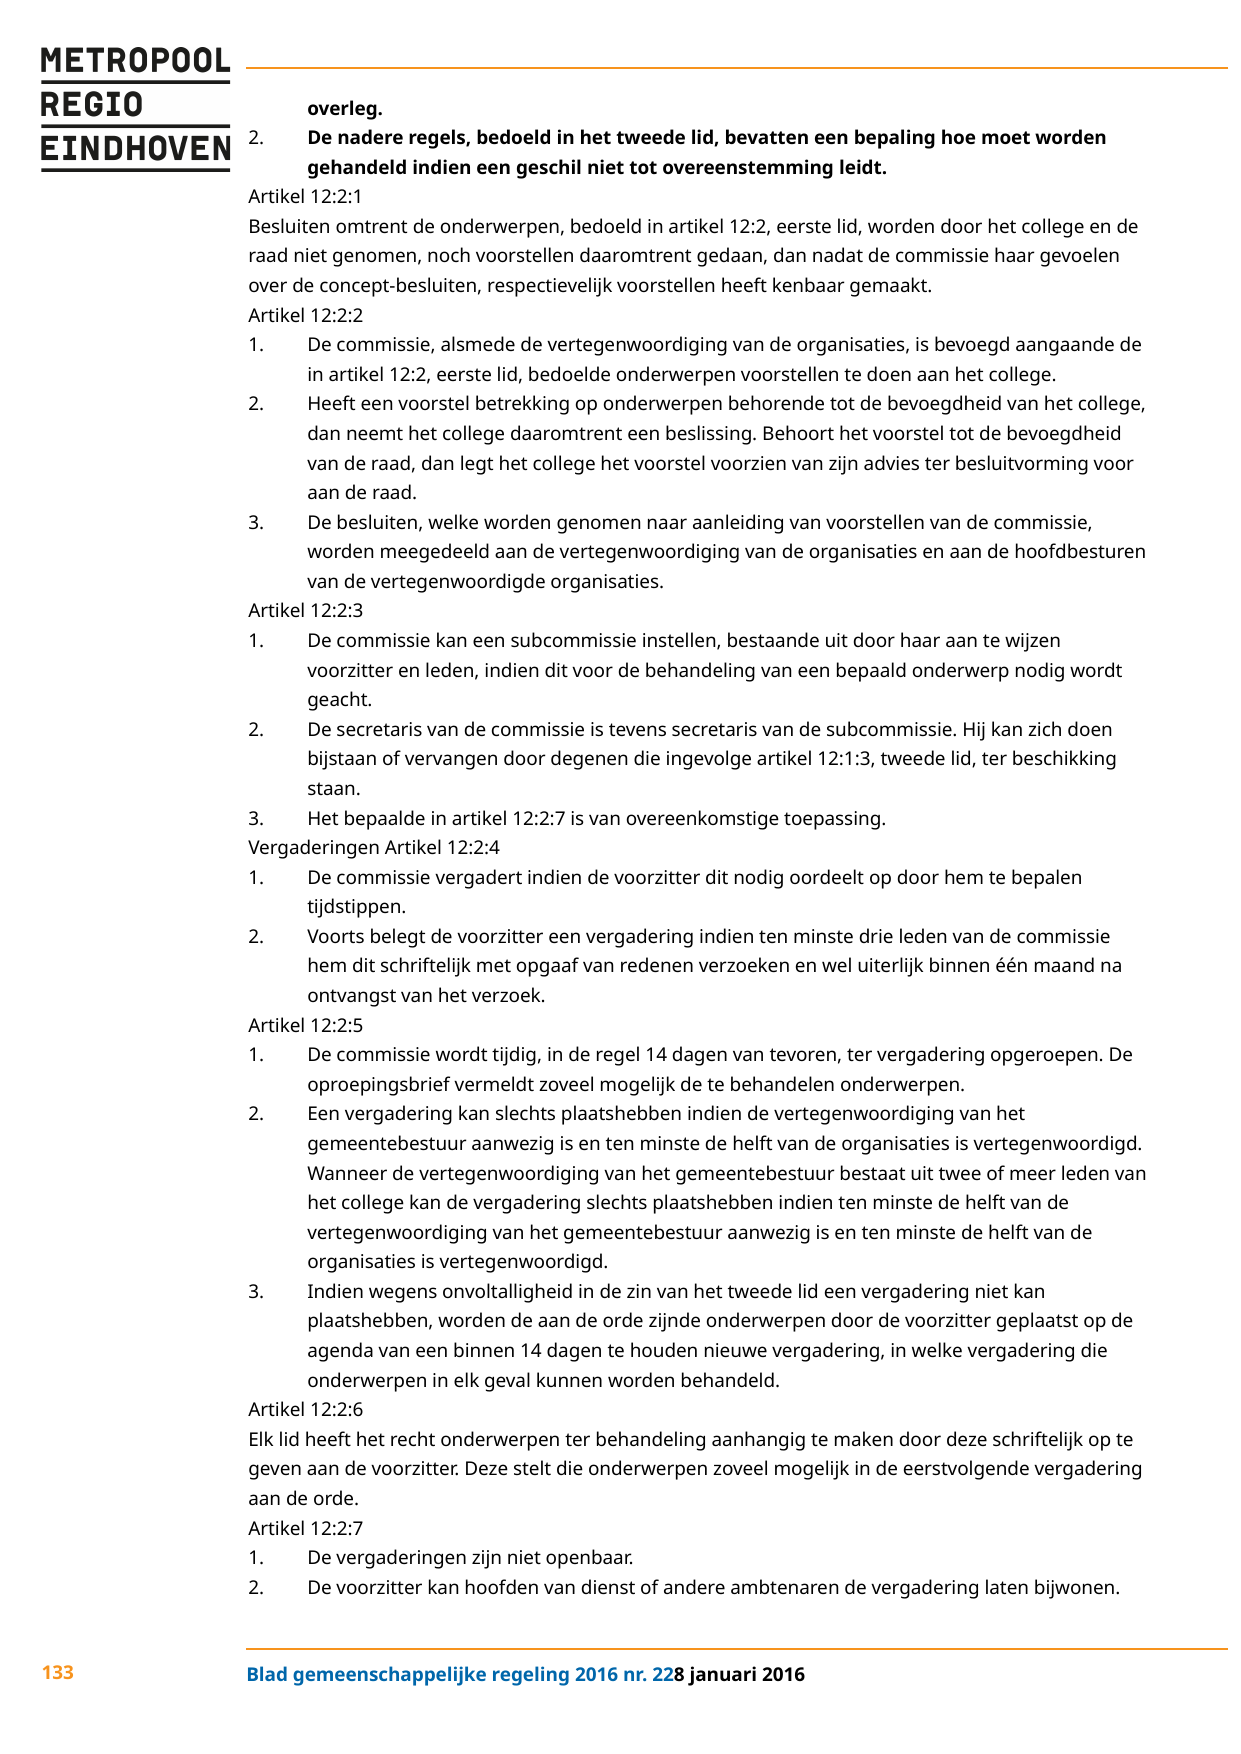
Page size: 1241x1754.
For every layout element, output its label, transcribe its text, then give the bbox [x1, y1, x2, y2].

text Vergaderingen Artikel 12:2:4 [248, 834, 1152, 860]
list De secretaris van de commissie is tevens secretaris van de subcommissie. Hij kan zich doen bijstaan of vervangen door degenen die ingevolge artikel 12:1:3, tweede lid, ter beschikking staan. [248, 716, 1152, 801]
list De commissie kan een subcommissie instellen, bestaande uit door haar aan te wijzen voorzitter en leden, indien dit voor de behandeling van een bepaald onderwerp nodig wordt geacht. [248, 627, 1152, 712]
list Indien wegens onvoltalligheid in de zin van het tweede lid een vergadering niet kan plaatshebben, worden de aan de orde zijnde onderwerpen door de voorzitter geplaatst op de agenda van een binnen 14 dagen te houden nieuwe vergadering, in welke vergadering die onderwerpen in elk geval kunnen worden behandeld. [248, 1278, 1152, 1393]
text Artikel 12:2:1 [248, 183, 1152, 209]
list De voorzitter kan hoofden van dienst of andere ambtenaren de vergadering laten bijwonen. [248, 1574, 1152, 1600]
text Elk lid heeft het recht onderwerpen ter behandeling aanhangig te maken door deze schriftelijk op te geven aan de voorzitter. Deze stelt die onderwerpen zoveel mogelijk in de eerstvolgende vergadering aan de orde. [248, 1426, 1152, 1511]
text Artikel 12:2:2 [248, 302, 1152, 328]
list Een vergadering kan slechts plaatshebben indien de vertegenwoordiging van het gemeentebestuur aanwezig is en ten minste de helft van de organisaties is vertegenwoordigd. Wanneer de vertegenwoordiging van het gemeentebestuur bestaat uit twee of meer leden van het college kan de vergadering slechts plaatshebben indien ten minste de helft van de vertegenwoordiging van het gemeentebestuur aanwezig is en ten minste de helft van de organisaties is vertegenwoordigd. [248, 1101, 1152, 1274]
list De commissie vergadert indien de voorzitter dit nodig oordeelt op door hem te bepalen tijdstippen. [248, 864, 1152, 919]
list De commissie, alsmede de vertegenwoordiging van de organisaties, is bevoegd aangaande de in artikel 12:2, eerste lid, bedoelde onderwerpen voorstellen te doen aan het college. [248, 331, 1152, 387]
list De vergaderingen zijn niet openbaar. [248, 1544, 1152, 1570]
text Besluiten omtrent de onderwerpen, bedoeld in artikel 12:2, eerste lid, worden door het college en de raad niet genomen, noch voorstellen daaromtrent gedaan, dan nadat de commissie haar gevoelen over de concept-besluiten, respectievelijk voorstellen heeft kenbaar gemaakt. [248, 213, 1152, 298]
text Artikel 12:2:6 [248, 1396, 1152, 1422]
text Artikel 12:2:3 [248, 598, 1152, 623]
text Artikel 12:2:7 [248, 1515, 1152, 1541]
text Artikel 12:2:5 [248, 1012, 1152, 1038]
list De commissie wordt tijdig, in de regel 14 dagen van tevoren, ter vergadering opgeroepen. De oproepingsbrief vermeldt zoveel mogelijk de te behandelen onderwerpen. [248, 1041, 1152, 1097]
list Het bepaalde in artikel 12:2:7 is van overeenkomstige toepassing. [248, 805, 1152, 831]
list Heeft een voorstel betrekking op onderwerpen behorende tot de bevoegdheid van het college, dan neemt het college daaromtrent een beslissing. Behoort het voorstel tot de bevoegdheid van de raad, dan legt het college het voorstel voorzien van zijn advies ter besluitvorming voor aan de raad. [248, 391, 1152, 505]
picture [41, 47, 231, 172]
list De besluiten, welke worden genomen naar aanleiding van voorstellen van de commissie, worden meegedeeld aan de vertegenwoordiging van de organisaties en aan de hoofdbesturen van de vertegenwoordigde organisaties. [248, 509, 1152, 594]
list De nadere regels, bedoeld in het tweede lid, bevatten een bepaling hoe moet worden gehandeld indien een geschil niet tot overeenstemming leidt. [248, 124, 1152, 180]
list overleg. [248, 95, 1152, 121]
list Voorts belegt de voorzitter een vergadering indien ten minste drie leden van de commissie hem dit schriftelijk met opgaaf van redenen verzoeken en wel uiterlijk binnen één maand na ontvangst van het verzoek. [248, 923, 1152, 1008]
